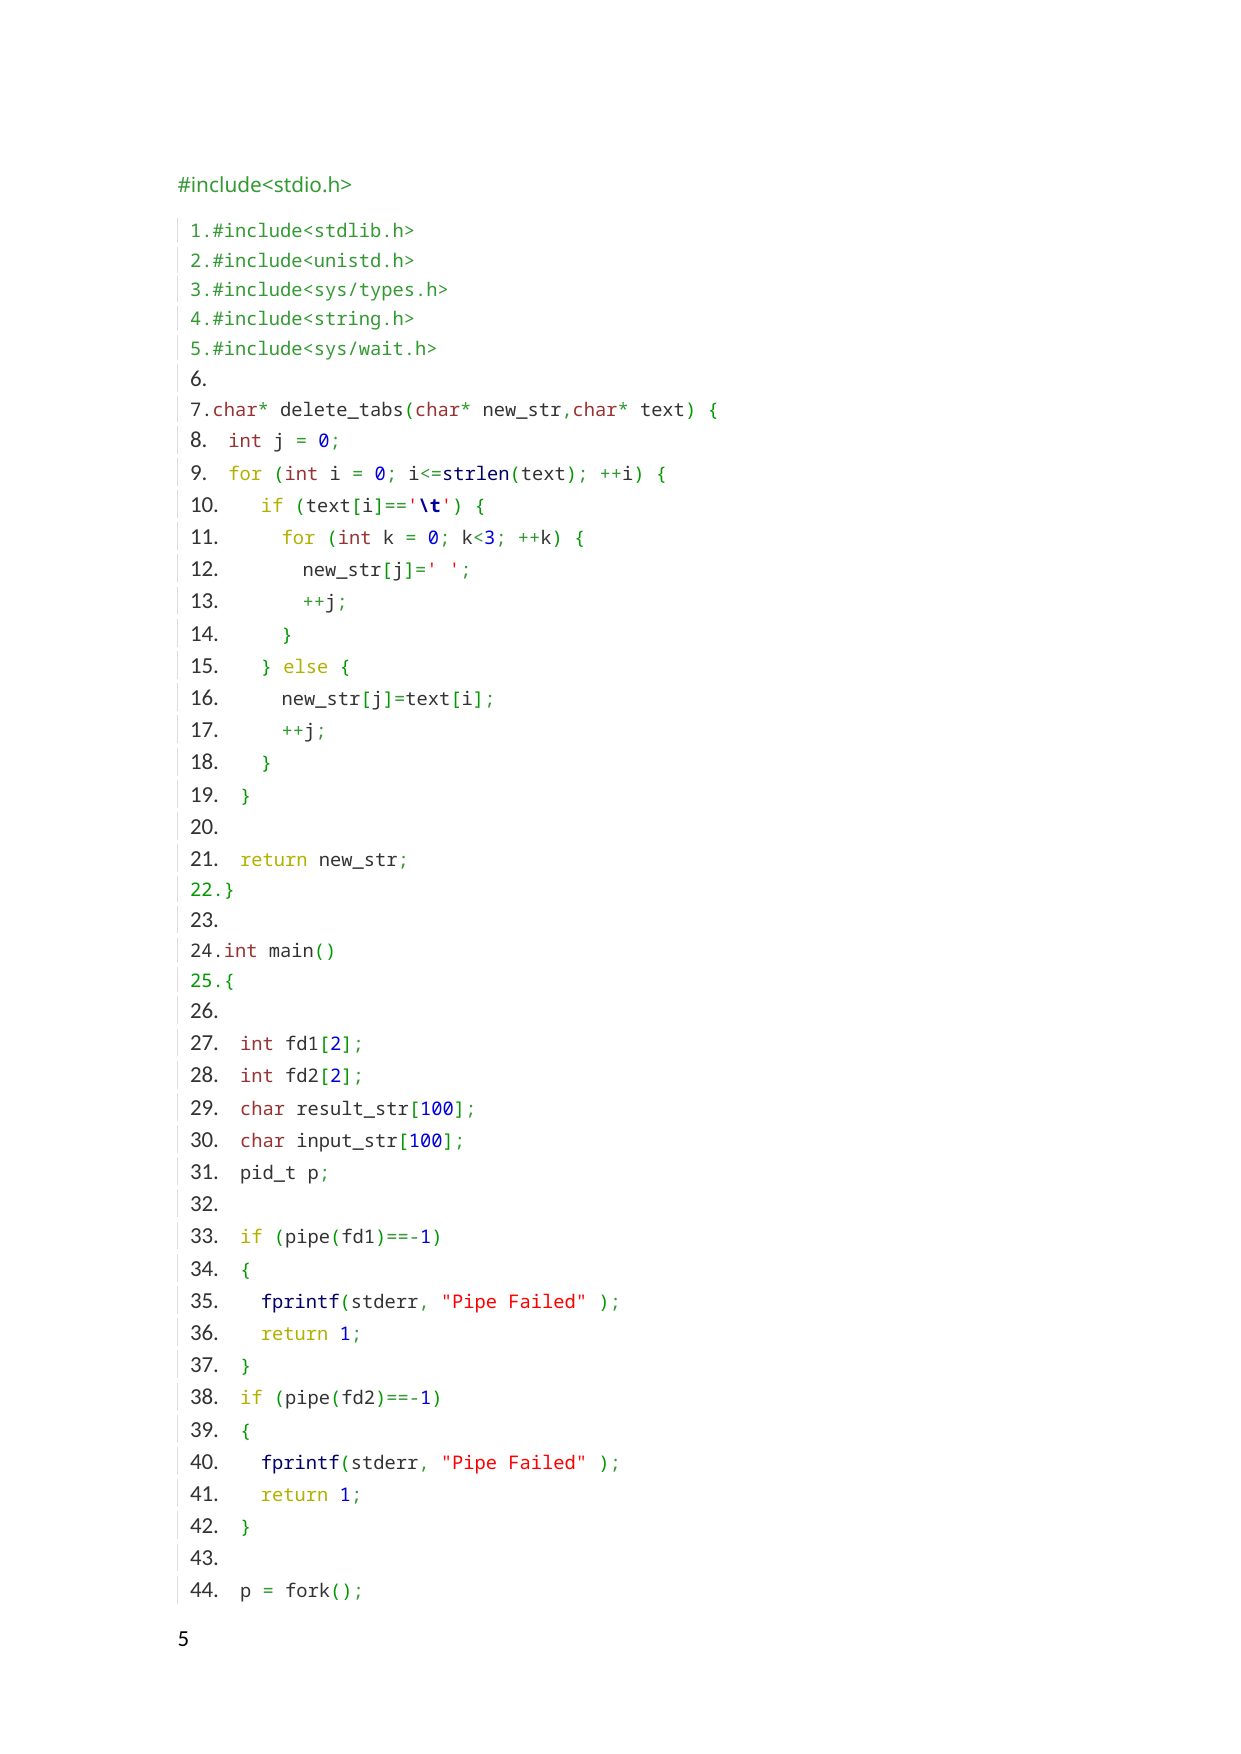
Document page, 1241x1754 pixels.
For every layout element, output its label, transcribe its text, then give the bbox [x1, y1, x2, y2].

list ++j; [178, 587, 1152, 614]
list new_str[j]=' '; [178, 554, 1152, 582]
list return 1; [178, 1318, 1152, 1346]
list #include<sys/wait.h> [178, 335, 1152, 360]
list char* delete_tabs(char* new_str,char* text) { [178, 396, 1152, 422]
list if (pipe(fd1)==-1) [178, 1222, 1152, 1249]
list int j = 0; [178, 426, 1152, 454]
list int fd2[2]; [178, 1061, 1152, 1089]
list { [178, 967, 1152, 992]
list #include<sys/types.h> [178, 276, 1152, 302]
list if (pipe(fd2)==-1) [177, 1382, 1152, 1411]
list char input_str[100]; [178, 1125, 1152, 1153]
list } [177, 747, 1152, 776]
list char result_str[100]; [178, 1093, 1152, 1121]
list for (int i = 0; i<=strlen(text); ++i) { [178, 458, 1152, 486]
list } [178, 780, 1152, 808]
list return new_str; [178, 844, 1152, 872]
list fprintf(stderr, "Pipe Failed" ); [178, 1286, 1152, 1314]
text ­#include<stdio.h> [177, 165, 1152, 198]
list ++j; [178, 715, 1152, 743]
list { [178, 1254, 1152, 1282]
list } [178, 876, 1152, 902]
list new_str[j]=text[i]; [178, 683, 1152, 711]
list } [178, 619, 1152, 647]
list pid_t p; [178, 1157, 1152, 1185]
list } [178, 1511, 1152, 1539]
list #include<string.h> [178, 306, 1152, 331]
list int main() [178, 938, 1152, 963]
list for (int k = 0; k<3; ++k) { [178, 522, 1152, 550]
list } [178, 1350, 1152, 1378]
list int fd1[2]; [177, 1028, 1152, 1056]
list #include<stdlib.h> [178, 218, 1152, 243]
list return 1; [178, 1479, 1152, 1507]
list } else { [178, 651, 1152, 679]
list fprintf(stderr, "Pipe Failed" ); [178, 1447, 1152, 1475]
list if (text[i]=='\t') { [178, 490, 1152, 518]
list #include<unistd.h> [178, 247, 1152, 273]
list p = fork(); [178, 1576, 1152, 1604]
list { [178, 1415, 1152, 1443]
